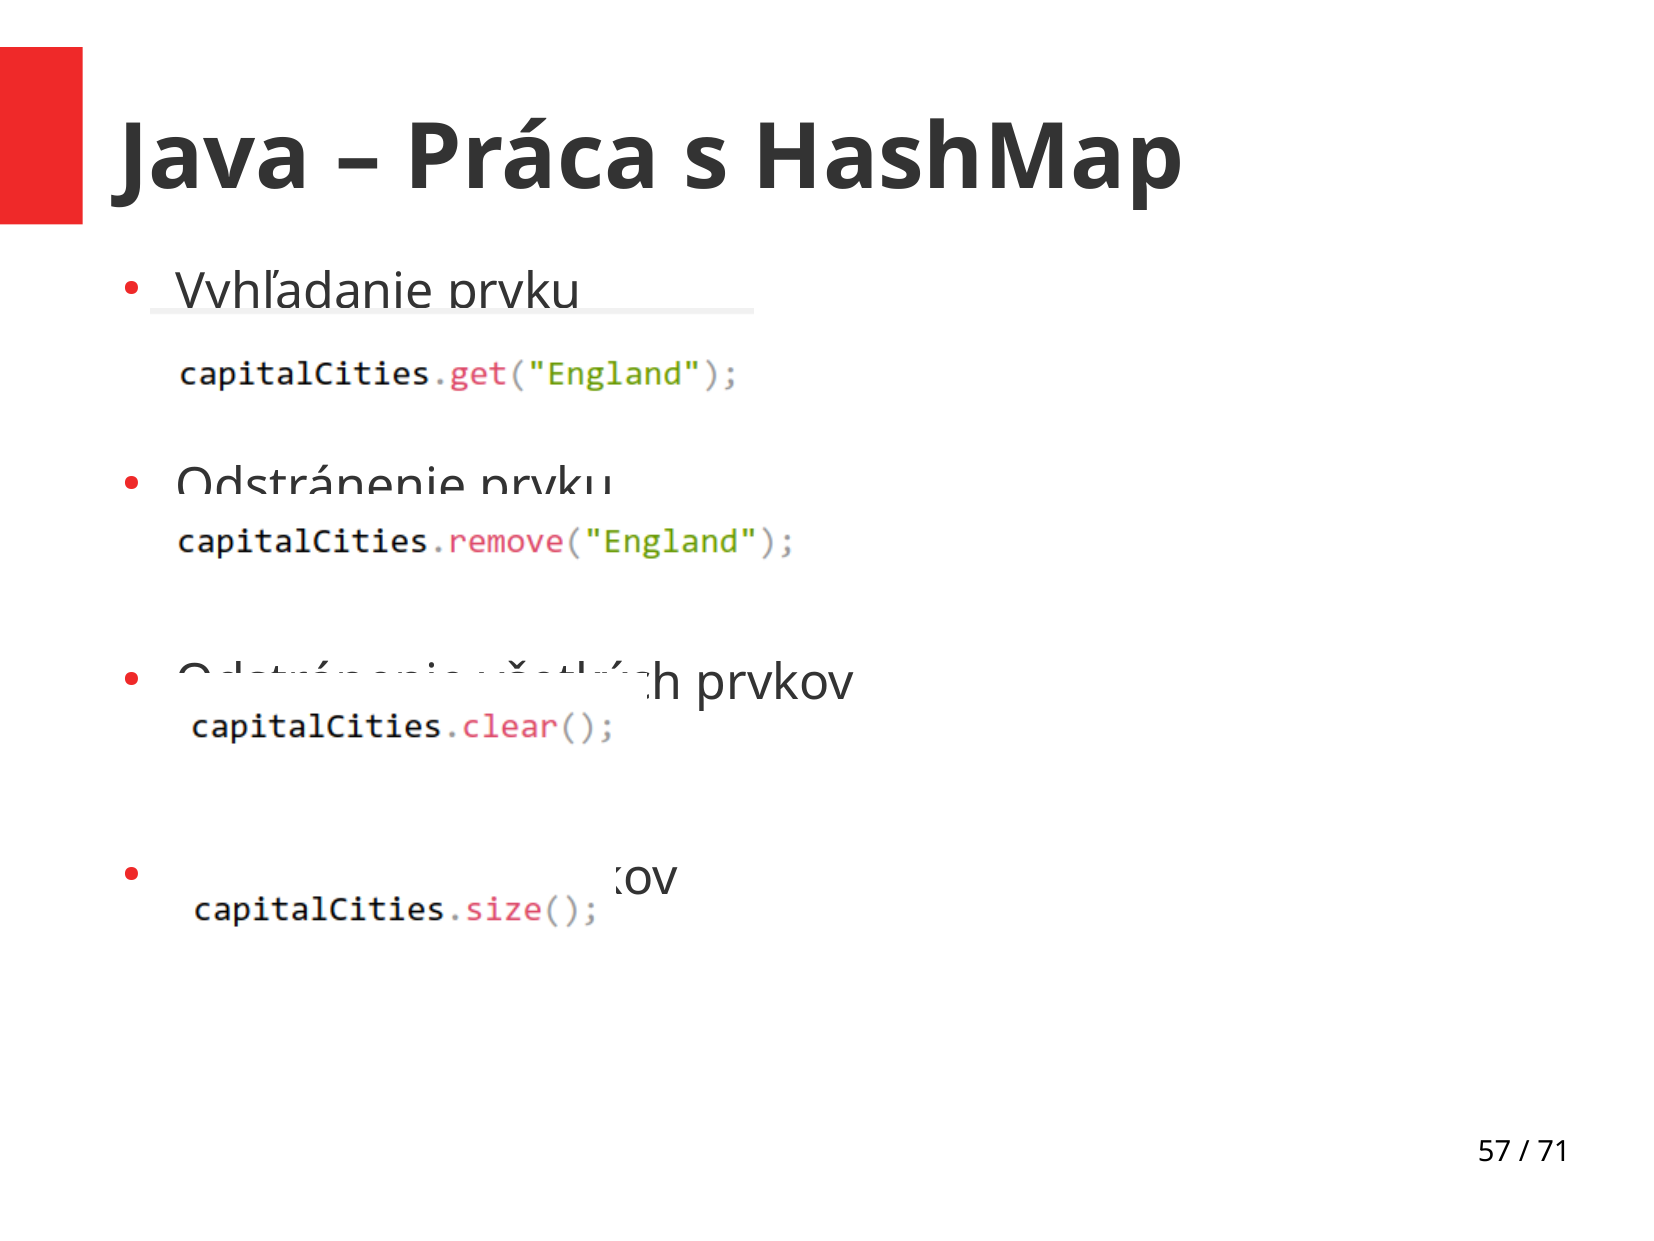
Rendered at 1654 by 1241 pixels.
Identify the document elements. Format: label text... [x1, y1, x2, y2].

picture [150, 308, 754, 436]
title Java – Práca s HashMap [118, 45, 1571, 260]
picture [165, 673, 647, 781]
picture [159, 494, 826, 592]
list Vyhľadanie prvku Odstránenie prvku Odstránenie všetkých prvkov Zistenie počtu prvkov [105, 255, 1523, 975]
picture [169, 854, 616, 968]
